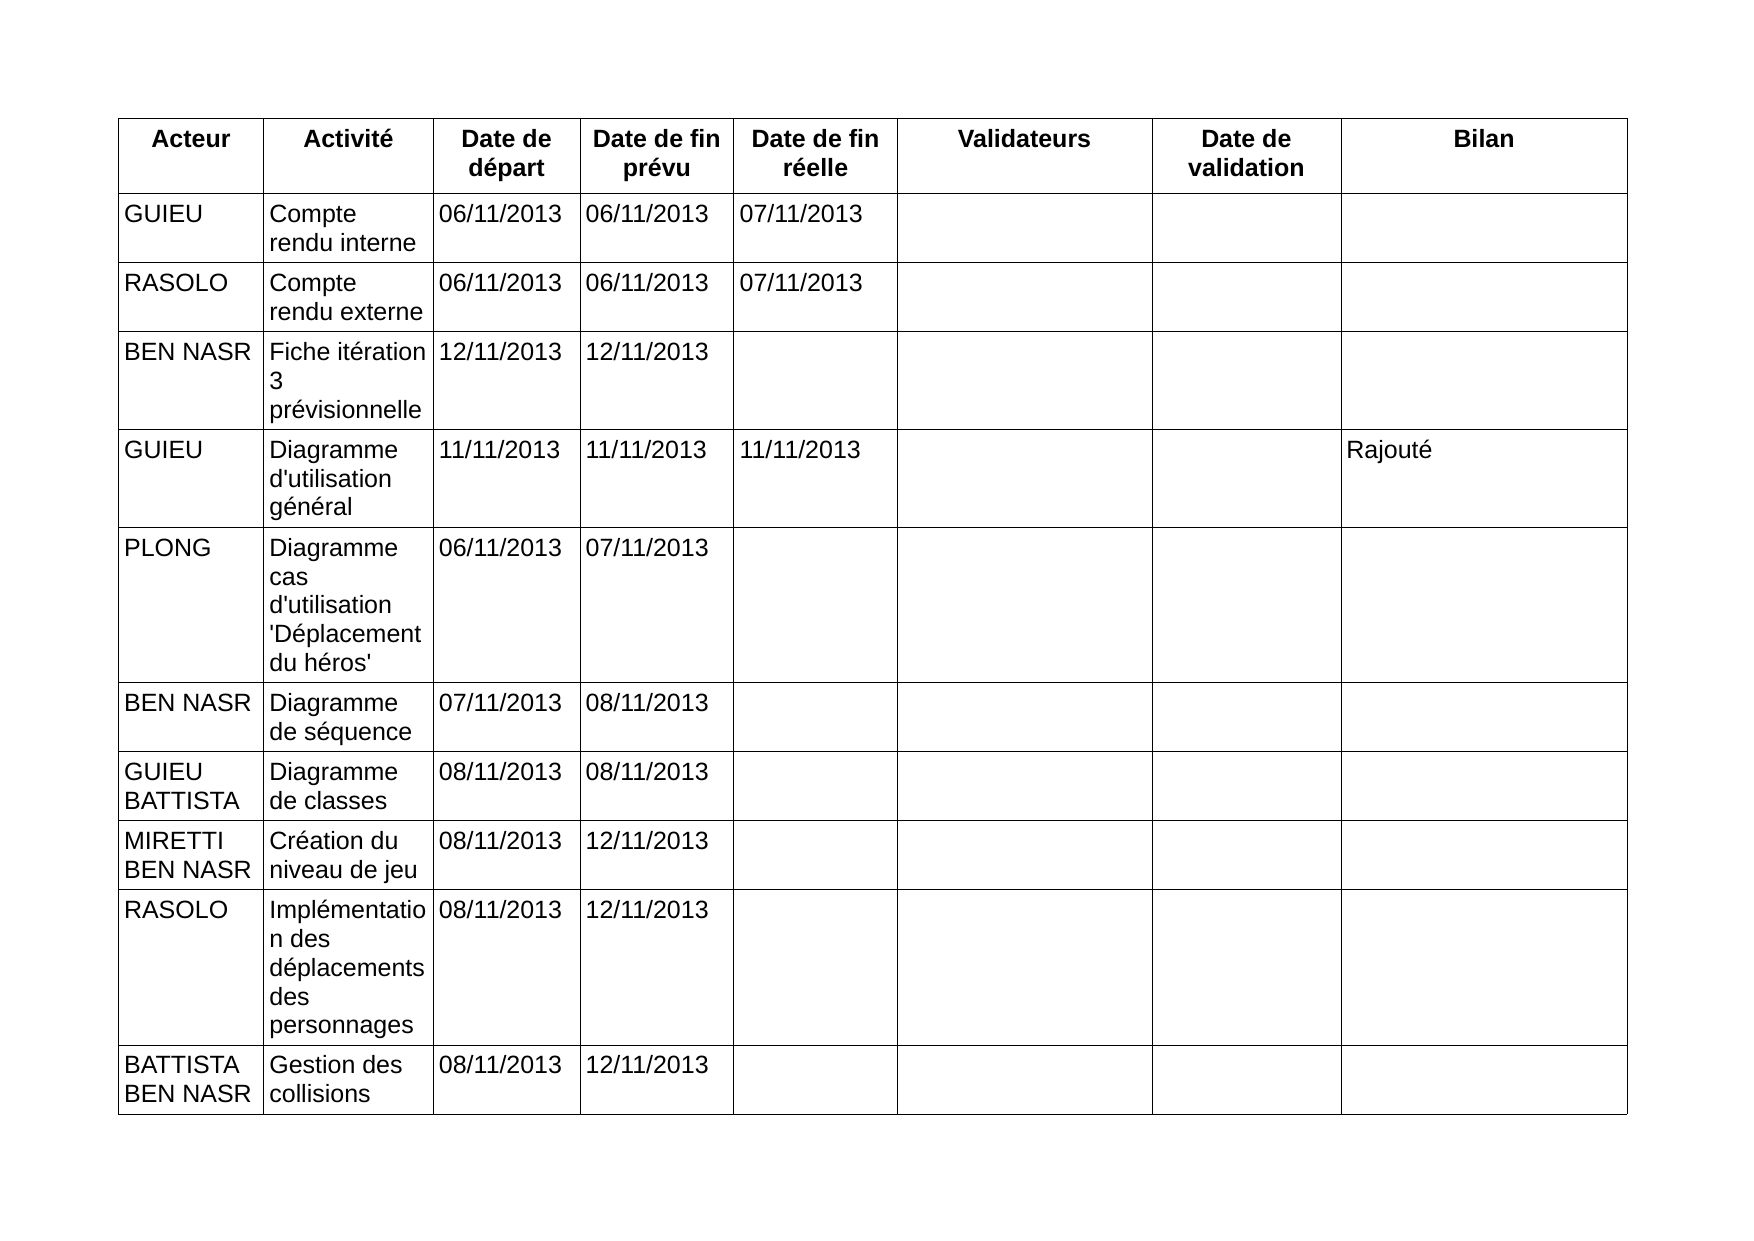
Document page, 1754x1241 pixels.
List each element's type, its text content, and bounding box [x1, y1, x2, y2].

table_cell [734, 683, 897, 751]
table_cell 08/11/2013 [581, 752, 733, 820]
table_header Acteur [119, 119, 263, 193]
table_cell RASOLO [119, 263, 263, 331]
table_cell [1153, 263, 1341, 331]
table_cell [734, 752, 897, 820]
table_cell 08/11/2013 [434, 752, 580, 820]
table_cell [1153, 332, 1341, 429]
table_cell GUIEU BATTISTA [119, 752, 263, 820]
table_cell [734, 890, 897, 1045]
table_cell 07/11/2013 [434, 683, 580, 751]
table_cell Création du niveau de jeu [264, 821, 433, 889]
table_cell 07/11/2013 [734, 194, 897, 262]
table_header Date de départ [434, 119, 580, 193]
table_cell Compte rendu interne [264, 194, 433, 262]
table_cell [898, 194, 1152, 262]
table_cell [898, 1046, 1152, 1114]
table_cell 06/11/2013 [434, 528, 580, 682]
table_cell 08/11/2013 [434, 890, 580, 1045]
table_cell 12/11/2013 [581, 821, 733, 889]
table_cell [898, 890, 1152, 1045]
table_cell [1342, 752, 1627, 820]
table_cell 08/11/2013 [434, 821, 580, 889]
table_cell 07/11/2013 [734, 263, 897, 331]
table_cell [898, 528, 1152, 682]
table_cell [734, 1046, 897, 1114]
table_cell [1342, 332, 1627, 429]
table_cell PLONG [119, 528, 263, 682]
table_cell 12/11/2013 [581, 890, 733, 1045]
table_header Date de fin réelle [734, 119, 897, 193]
table_header Activité [264, 119, 433, 193]
table_cell [1342, 821, 1627, 889]
table_cell Rajouté [1342, 430, 1627, 527]
table_cell [898, 332, 1152, 429]
table_cell 12/11/2013 [581, 1046, 733, 1114]
table_cell [1153, 194, 1341, 262]
table_header Date de fin prévu [581, 119, 733, 193]
table_cell [898, 821, 1152, 889]
table_cell 11/11/2013 [581, 430, 733, 527]
table_header Validateurs [898, 119, 1152, 193]
table_cell Fiche itération 3 prévisionnelle [264, 332, 433, 429]
table_cell GUIEU [119, 430, 263, 527]
table_cell [1153, 821, 1341, 889]
table_cell [1153, 430, 1341, 527]
table_cell Diagramme d'utilisation général [264, 430, 433, 527]
table_cell Diagramme de classes [264, 752, 433, 820]
table_cell 06/11/2013 [434, 263, 580, 331]
table_cell [1153, 890, 1341, 1045]
table_cell BEN NASR [119, 683, 263, 751]
table_cell [1342, 683, 1627, 751]
table_header Bilan [1342, 119, 1627, 193]
table_cell [898, 430, 1152, 527]
table_cell BATTISTA BEN NASR [119, 1046, 263, 1114]
table_cell [1153, 752, 1341, 820]
table_cell [898, 263, 1152, 331]
table_cell [1342, 1046, 1627, 1114]
table_cell Gestion des collisions [264, 1046, 433, 1114]
table_cell GUIEU [119, 194, 263, 262]
table_cell [1153, 683, 1341, 751]
table_cell 07/11/2013 [581, 528, 733, 682]
table_cell 08/11/2013 [434, 1046, 580, 1114]
table_cell [1153, 528, 1341, 682]
table_cell [1342, 194, 1627, 262]
table_cell [734, 821, 897, 889]
table_cell Diagramme cas d'utilisation 'Déplacement du héros' [264, 528, 433, 682]
table_cell [734, 332, 897, 429]
table_cell BEN NASR [119, 332, 263, 429]
table_cell 11/11/2013 [734, 430, 897, 527]
table_cell Diagramme de séquence [264, 683, 433, 751]
table_header Date de validation [1153, 119, 1341, 193]
table_cell Compte rendu externe [264, 263, 433, 331]
table_cell RASOLO [119, 890, 263, 1045]
table_cell MIRETTI BEN NASR [119, 821, 263, 889]
table_cell [898, 683, 1152, 751]
table_cell 06/11/2013 [581, 194, 733, 262]
table_cell 06/11/2013 [581, 263, 733, 331]
table_cell 08/11/2013 [581, 683, 733, 751]
table_cell Implémentation des déplacements des personnages [264, 890, 433, 1045]
table_cell [898, 752, 1152, 820]
table_cell [1342, 890, 1627, 1045]
table_cell [734, 528, 897, 682]
table_cell 12/11/2013 [434, 332, 580, 429]
table_cell [1342, 528, 1627, 682]
table_cell [1153, 1046, 1341, 1114]
table_cell 06/11/2013 [434, 194, 580, 262]
table_cell 11/11/2013 [434, 430, 580, 527]
table_cell [1342, 263, 1627, 331]
table_cell 12/11/2013 [581, 332, 733, 429]
